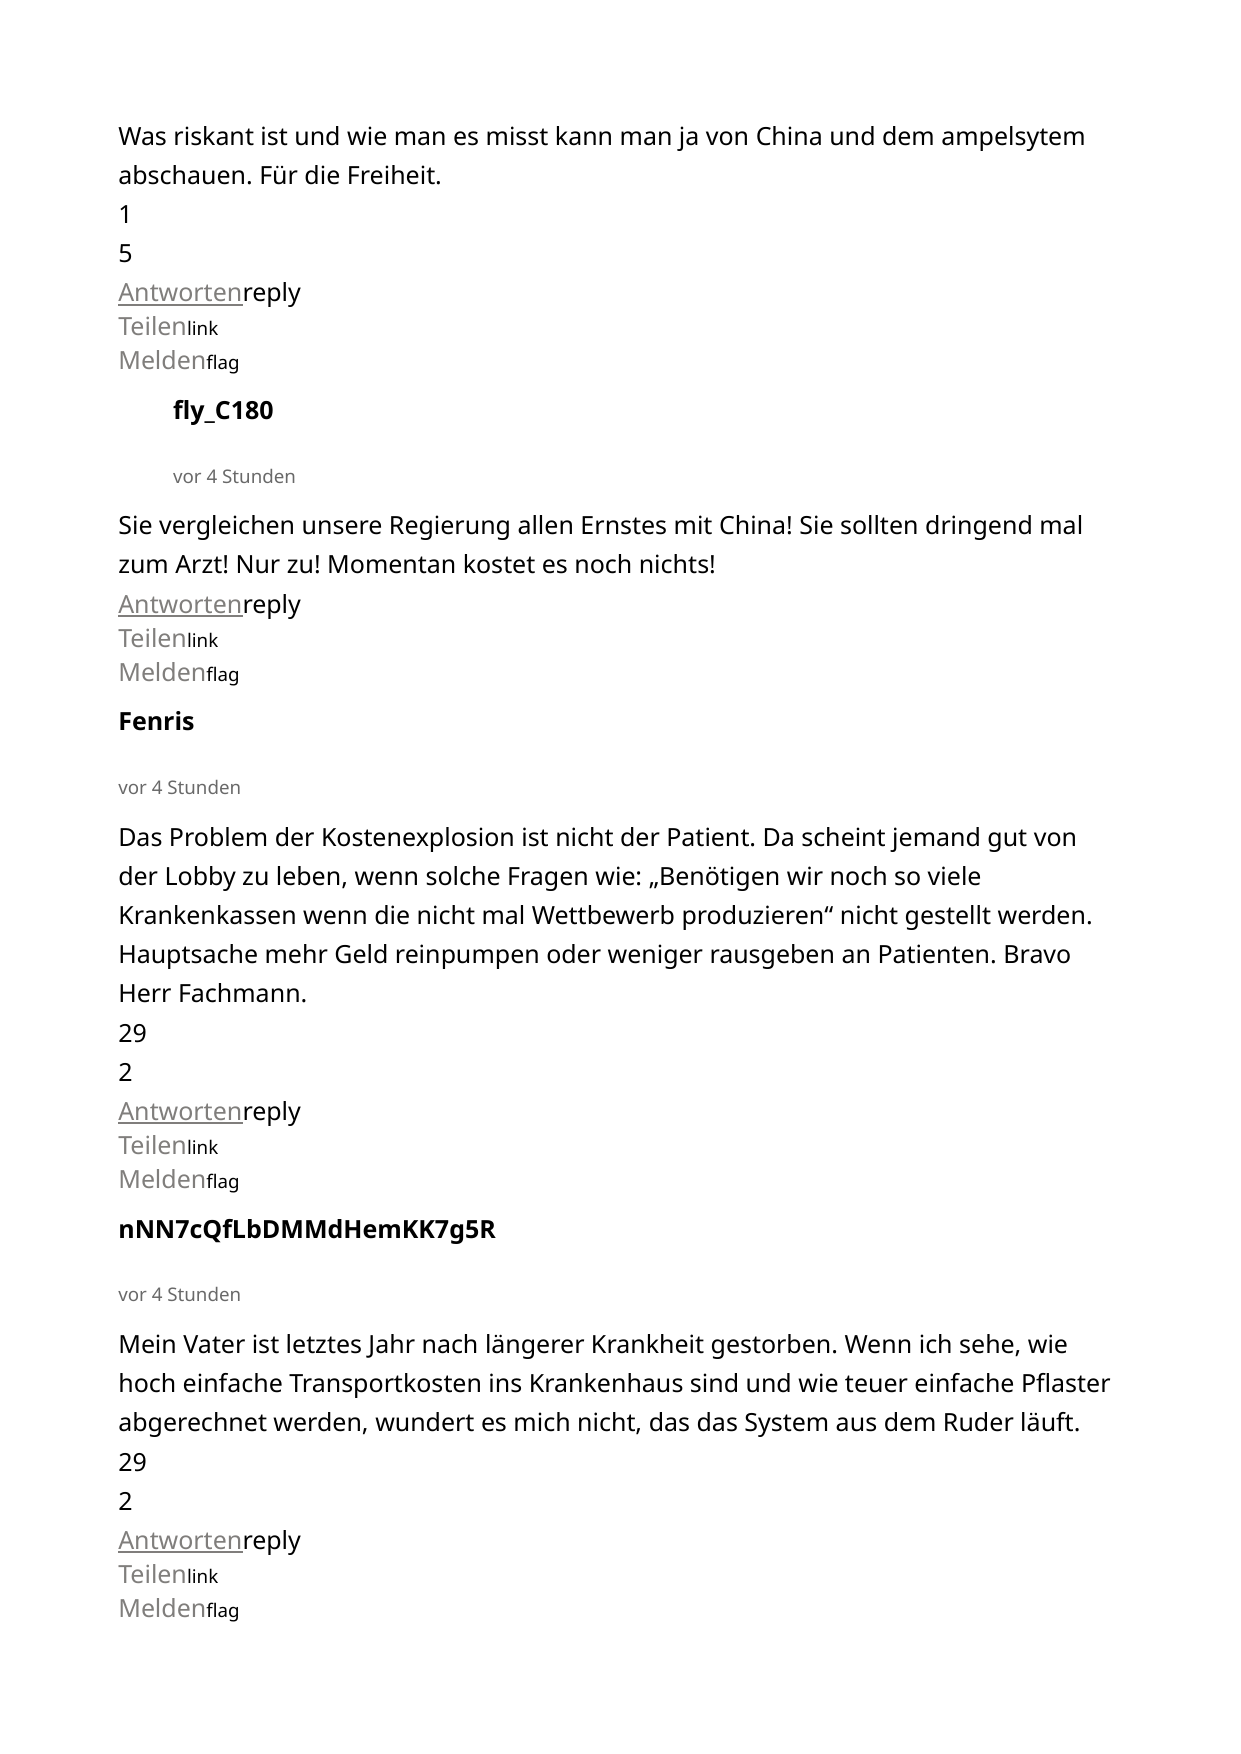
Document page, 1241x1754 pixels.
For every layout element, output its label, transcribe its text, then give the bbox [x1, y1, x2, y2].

text Meldenflag [118, 343, 1122, 377]
text 29 [118, 1015, 1122, 1049]
text fly_C180 [173, 393, 1114, 427]
text Sie vergleichen unsere Regierung allen Ernstes mit China! Sie sollten dringend mal zum Arzt! Nur zu! Momentan kostet es noch nichts! [118, 508, 1122, 581]
text 1 [118, 196, 1122, 231]
text Antwortenreply [118, 275, 1122, 309]
text Mein Vater ist letztes Jahr nach längerer Krankheit gestorben. Wenn ich sehe, wie hoch einfache Transportkosten ins Krankenhaus sind und wie teuer einfache Pflaster abgerechnet werden, wundert es mich nicht, das das System aus dem Ruder läuft. [118, 1327, 1122, 1439]
text vor 4 Stunden [118, 1282, 1117, 1307]
text Antwortenreply [118, 586, 1122, 620]
text Antwortenreply [118, 1093, 1122, 1128]
text vor 4 Stunden [173, 463, 1117, 488]
text 29 [118, 1444, 1122, 1478]
text Teilenlink [118, 1128, 1122, 1162]
text Teilenlink [118, 620, 1122, 654]
text 2 [118, 1054, 1122, 1088]
text 5 [118, 236, 1122, 270]
text Meldenflag [118, 1591, 1122, 1625]
text Fenris [118, 704, 1114, 738]
text Was riskant ist und wie man es misst kann man ja von China und dem ampelsytem abschauen. Für die Freiheit. [118, 118, 1122, 191]
text vor 4 Stunden [118, 774, 1117, 800]
text 2 [118, 1483, 1122, 1517]
text Meldenflag [118, 654, 1122, 688]
text nNN7cQfLbDMMdHemKK7g5R [118, 1211, 1114, 1245]
text Teilenlink [118, 309, 1122, 343]
text Antwortenreply [118, 1522, 1122, 1557]
text Das Problem der Kostenexplosion ist nicht der Patient. Da scheint jemand gut von der Lobby zu leben, wenn solche Fragen wie: „Benötigen wir noch so viele Krankenkassen wenn die nicht mal Wettbewerb produzieren“ nicht gestellt werden. Hauptsache mehr Geld reinpumpen oder weniger rausgeben an Patienten. Bravo Herr Fachmann. [118, 819, 1122, 1010]
text Meldenflag [118, 1162, 1122, 1196]
text Teilenlink [118, 1557, 1122, 1591]
